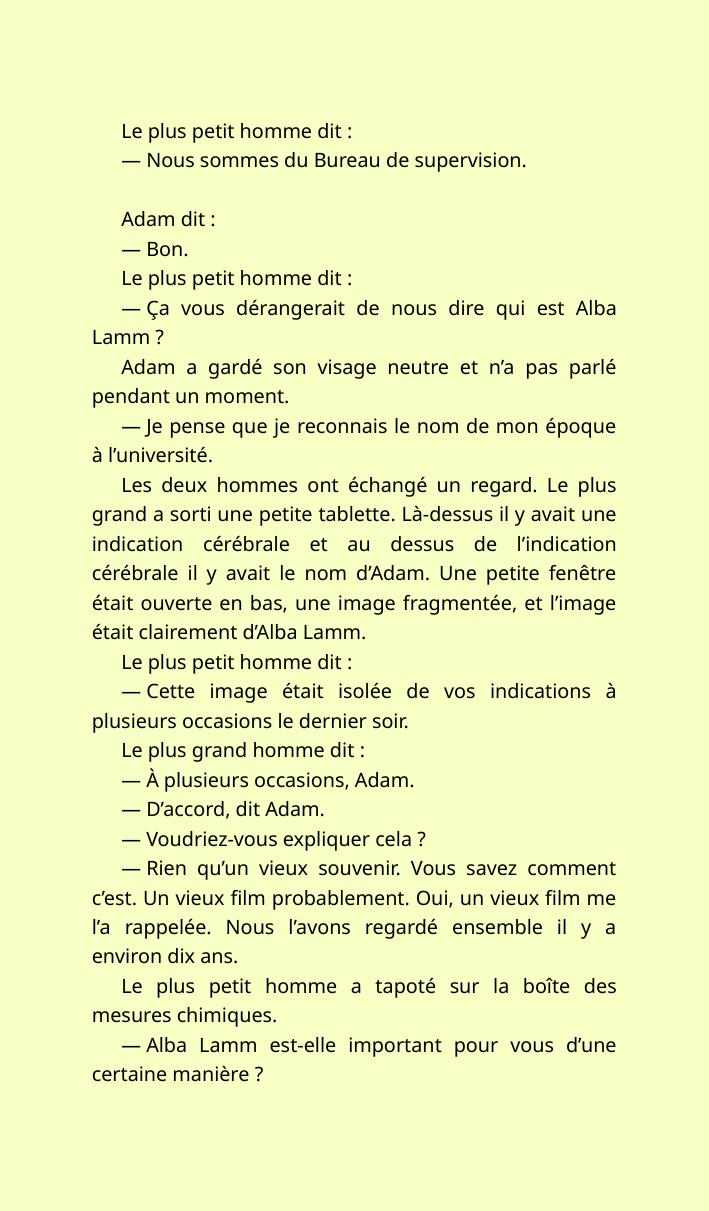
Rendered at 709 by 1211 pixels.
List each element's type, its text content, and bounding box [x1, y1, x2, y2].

text Le plus petit homme dit : [92, 262, 617, 292]
text — Nous sommes du Bureau de supervision. [92, 144, 617, 174]
text Adam a gardé son visage neutre et n’a pas parlé pendant un moment. [92, 351, 617, 410]
text Le plus petit homme dit : [92, 115, 617, 144]
text — Cette image était isolée de vos indications à plusieurs occasions le dernier soir. [92, 675, 617, 734]
text — Voudriez-vous expliquer cela ? [92, 822, 617, 852]
text — Je pense que je reconnais le nom de mon époque à l’université. [92, 410, 617, 469]
text Le plus grand homme dit : [92, 734, 617, 763]
text — Bon. [92, 233, 617, 262]
text Les deux hommes ont échangé un regard. Le plus grand a sorti une petite tablette. Là-dessus il y avait une indication cérébrale et au dessus de l’indication cérébrale il y avait le nom d’Adam. Une petite fenêtre était ouverte en bas, une image fragmentée, et l’image était clairement d’Alba Lamm. [92, 469, 617, 646]
text — Alba Lamm est-elle important pour vous d’une certaine manière ? [92, 1029, 617, 1088]
text — Ça vous dérangerait de nous dire qui est Alba Lamm ? [92, 292, 617, 351]
text Adam dit : [92, 203, 617, 233]
text Le plus petit homme a tapoté sur la boîte des mesures chimiques. [92, 970, 617, 1029]
text — D’accord, dit Adam. [92, 793, 617, 822]
text — Rien qu’un vieux souvenir. Vous savez comment c’est. Un vieux film probablement. Oui, un vieux film me l’a rappelée. Nous l’avons regardé ensemble il y a environ dix ans. [92, 852, 617, 970]
text — À plusieurs occasions, Adam. [92, 763, 617, 793]
text Le plus petit homme dit : [92, 646, 617, 675]
